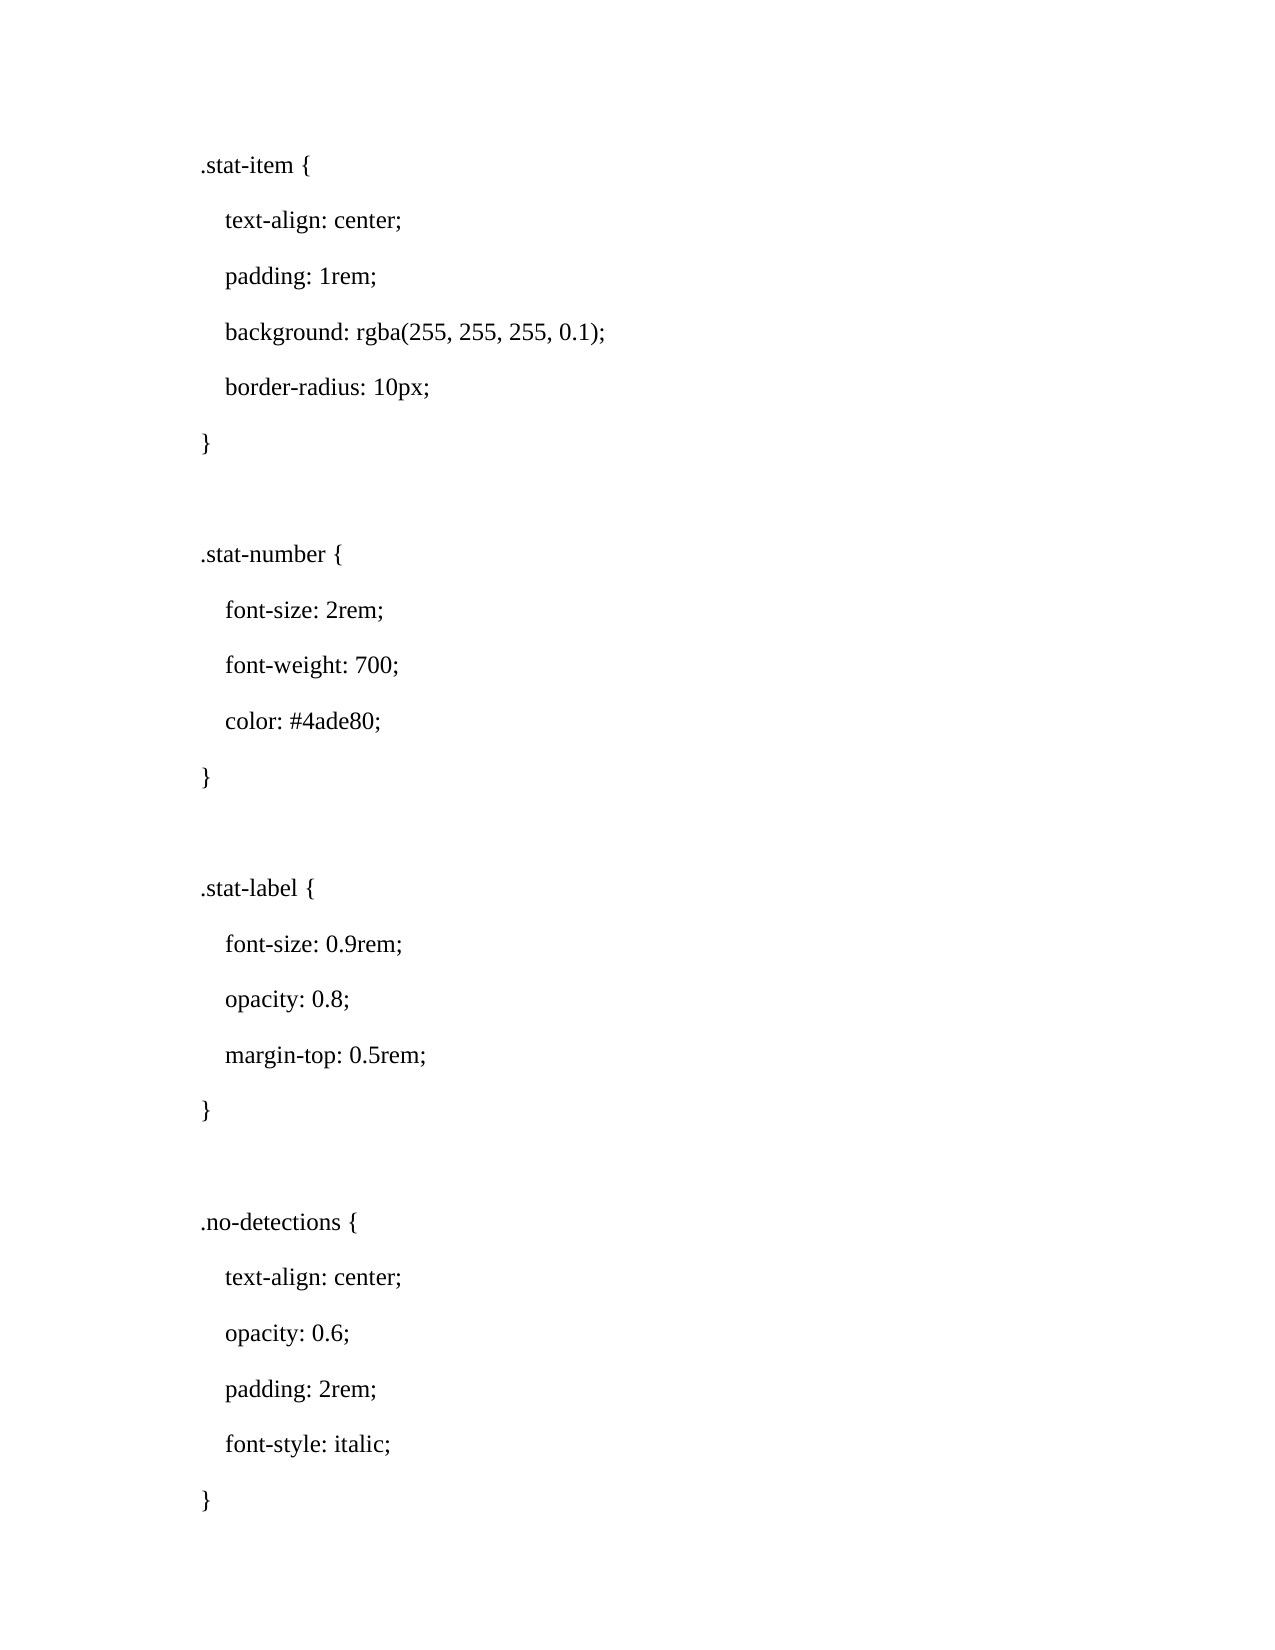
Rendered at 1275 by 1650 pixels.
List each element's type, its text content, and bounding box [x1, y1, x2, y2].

text opacity: 0.8; [150, 984, 1125, 1013]
text .stat-number { [150, 539, 1125, 568]
text font-style: italic; [150, 1429, 1125, 1458]
text font-weight: 700; [150, 651, 1125, 679]
text text-align: center; [150, 1262, 1125, 1291]
text } [150, 1096, 1125, 1124]
text } [150, 762, 1125, 791]
text padding: 1rem; [150, 261, 1125, 290]
text font-size: 2rem; [150, 595, 1125, 624]
text padding: 2rem; [150, 1374, 1125, 1402]
text .no-detections { [150, 1207, 1125, 1236]
text border-radius: 10px; [150, 372, 1125, 401]
text opacity: 0.6; [150, 1318, 1125, 1347]
text color: #4ade80; [150, 706, 1125, 735]
text margin-top: 0.5rem; [150, 1040, 1125, 1069]
text } [150, 1485, 1125, 1514]
text font-size: 0.9rem; [150, 929, 1125, 957]
text text-align: center; [150, 206, 1125, 234]
text .stat-item { [150, 150, 1125, 179]
text } [150, 428, 1125, 457]
text background: rgba(255, 255, 255, 0.1); [150, 317, 1125, 346]
text .stat-label { [150, 873, 1125, 902]
